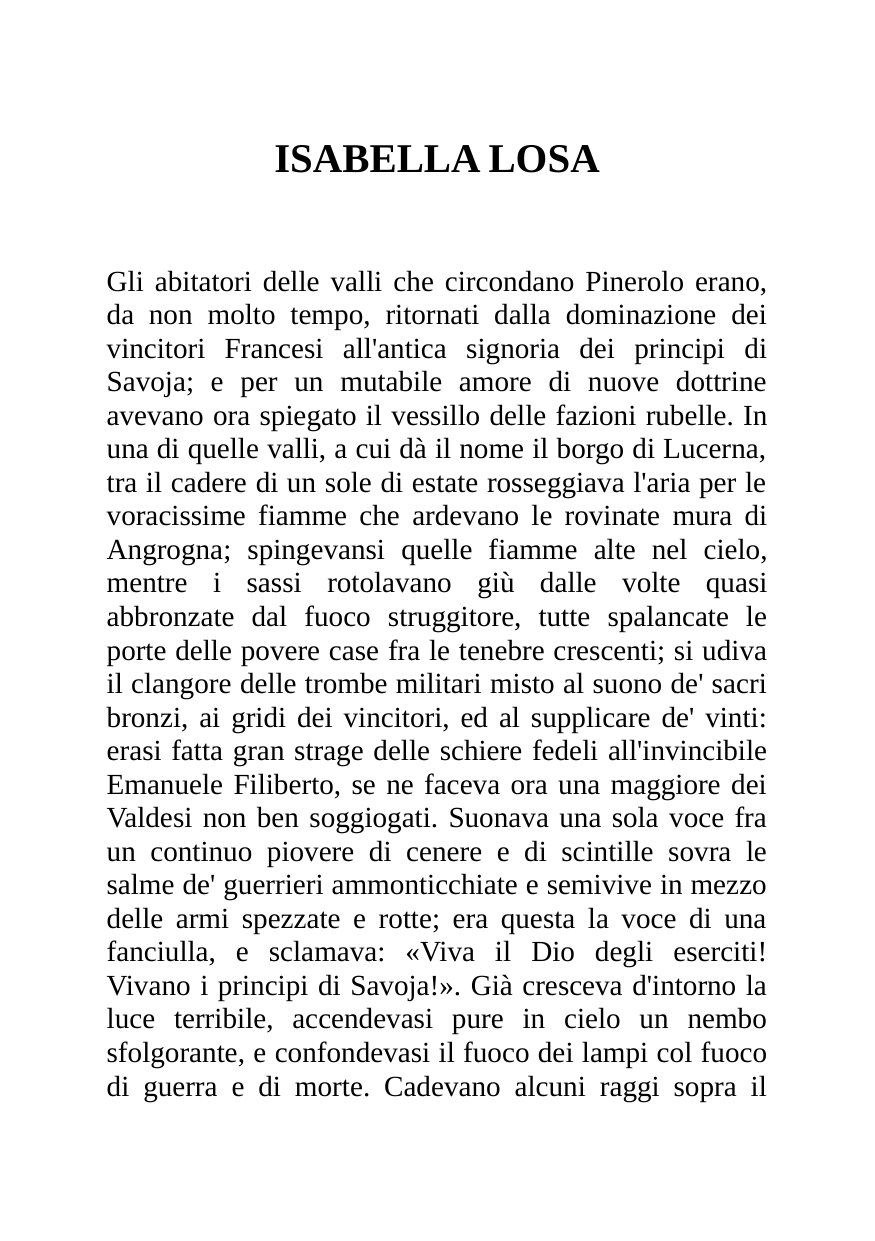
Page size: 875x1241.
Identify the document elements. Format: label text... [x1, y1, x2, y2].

text Gli abitatori delle valli che circondano Pinerolo erano, da non molto tempo, ritornati dalla dominazione dei vincitori Francesi all'antica signoria dei principi di Savoja; e per un mutabile amore di nuove dottrine avevano ora spiegato il vessillo delle fazioni rubelle. In una di quelle valli, a cui dà il nome il borgo di Lucerna, tra il cadere di un sole di estate rosseggiava l'aria per le voracissime fiamme che ardevano le rovinate mura di Angrogna; spingevansi quelle fiamme alte nel cielo, mentre i sassi rotolavano giù dalle volte quasi abbronzate dal fuoco struggitore, tutte spalancate le porte delle povere case fra le tenebre crescenti; si udiva il clangore delle trombe militari misto al suono de' sacri bronzi, ai gridi dei vincitori, ed al supplicare de' vinti: erasi fatta gran strage delle schiere fedeli all'invincibile Emanuele Filiberto, se ne faceva ora una maggiore dei Valdesi non ben soggiogati. Suonava una sola voce fra un continuo piovere di cenere e di scintille sovra le salme de' guerrieri ammonticchiate e semivive in mezzo delle armi spezzate e rotte; era questa la voce di una fanciulla, e sclamava: «Viva il Dio degli eserciti! Vivano i principi di Savoja!». Già cresceva d'intorno la luce terribile, accendevasi pure in cielo un nembo sfolgorante, e confondevasi il fuoco dei lampi col fuoco di guerra e di morte. Cadevano alcuni raggi sopra il [106, 264, 768, 1102]
subtitle ISABELLA LOSA [106, 134, 768, 181]
